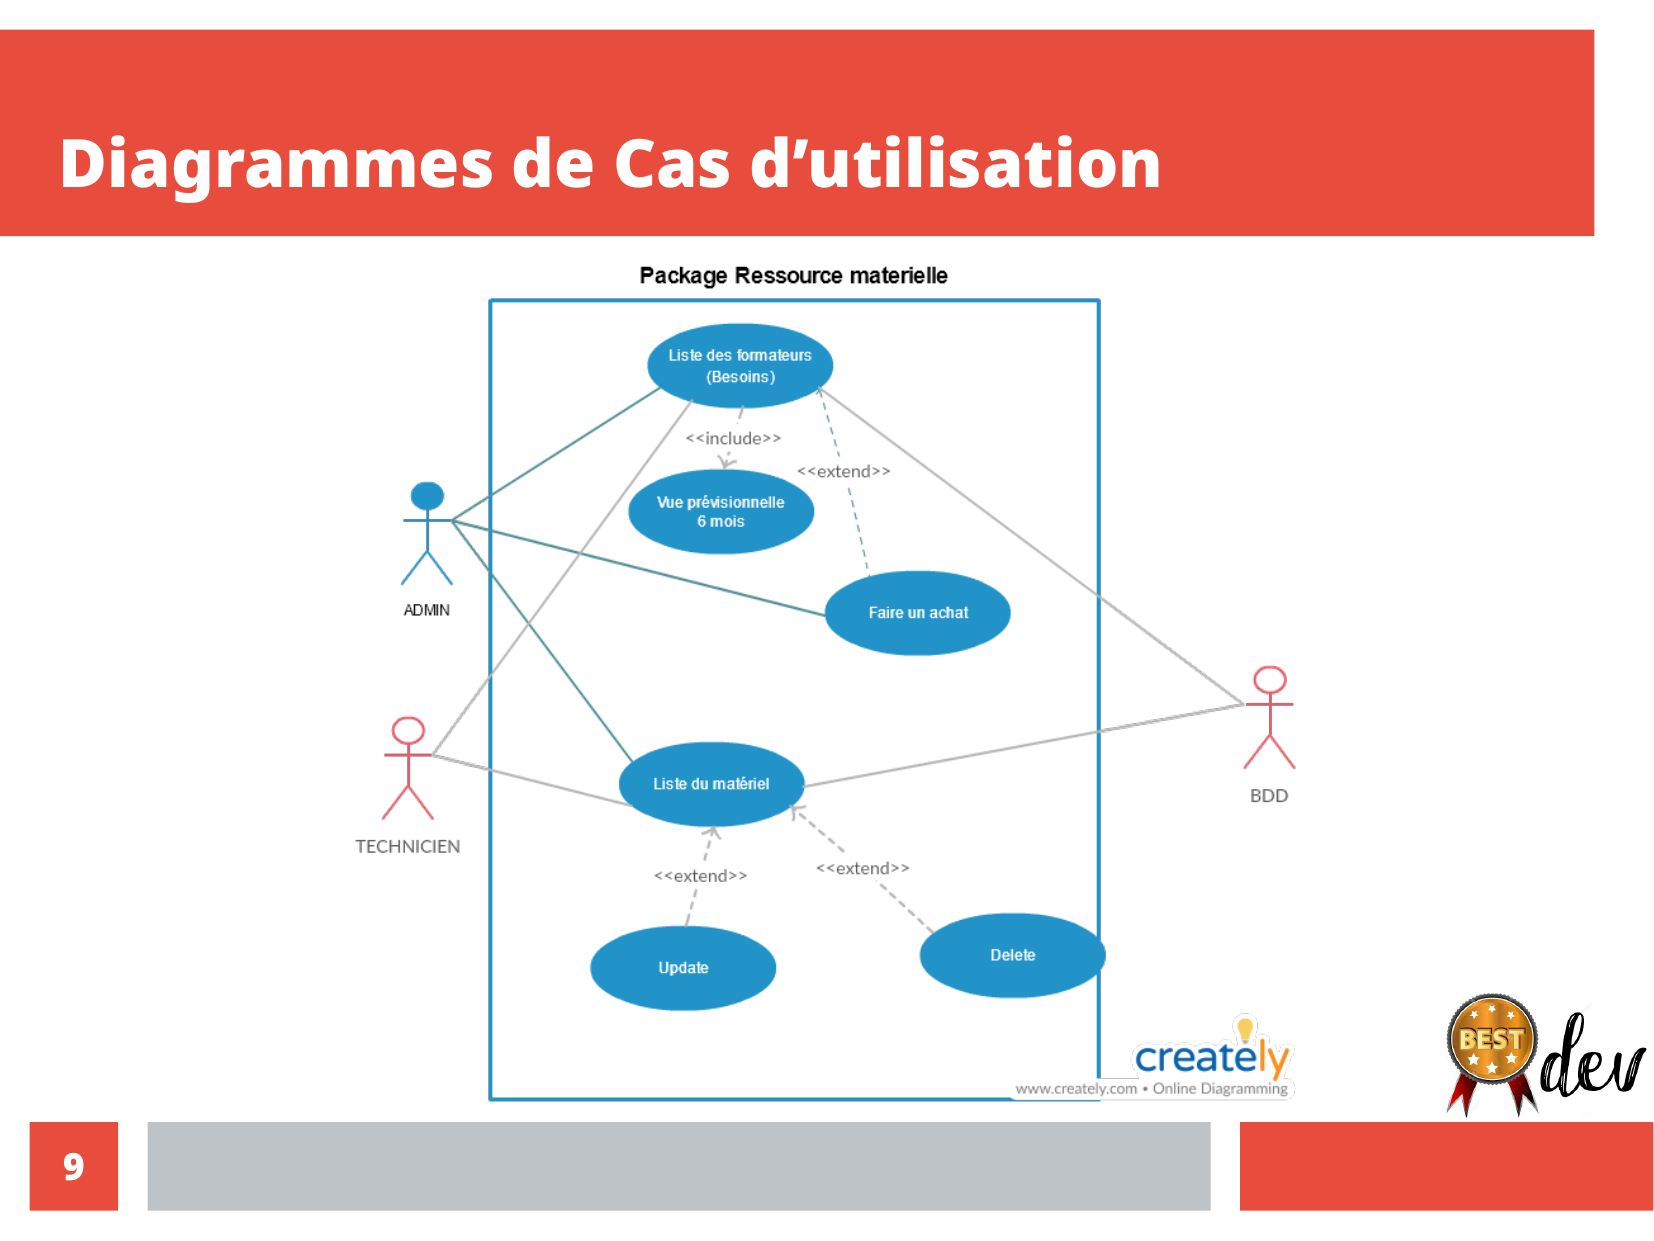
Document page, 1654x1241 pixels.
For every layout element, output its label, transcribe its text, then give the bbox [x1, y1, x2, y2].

picture [348, 253, 1306, 1109]
picture [1441, 992, 1649, 1118]
title Diagrammes de Cas d’utilisation [59, 59, 1595, 207]
